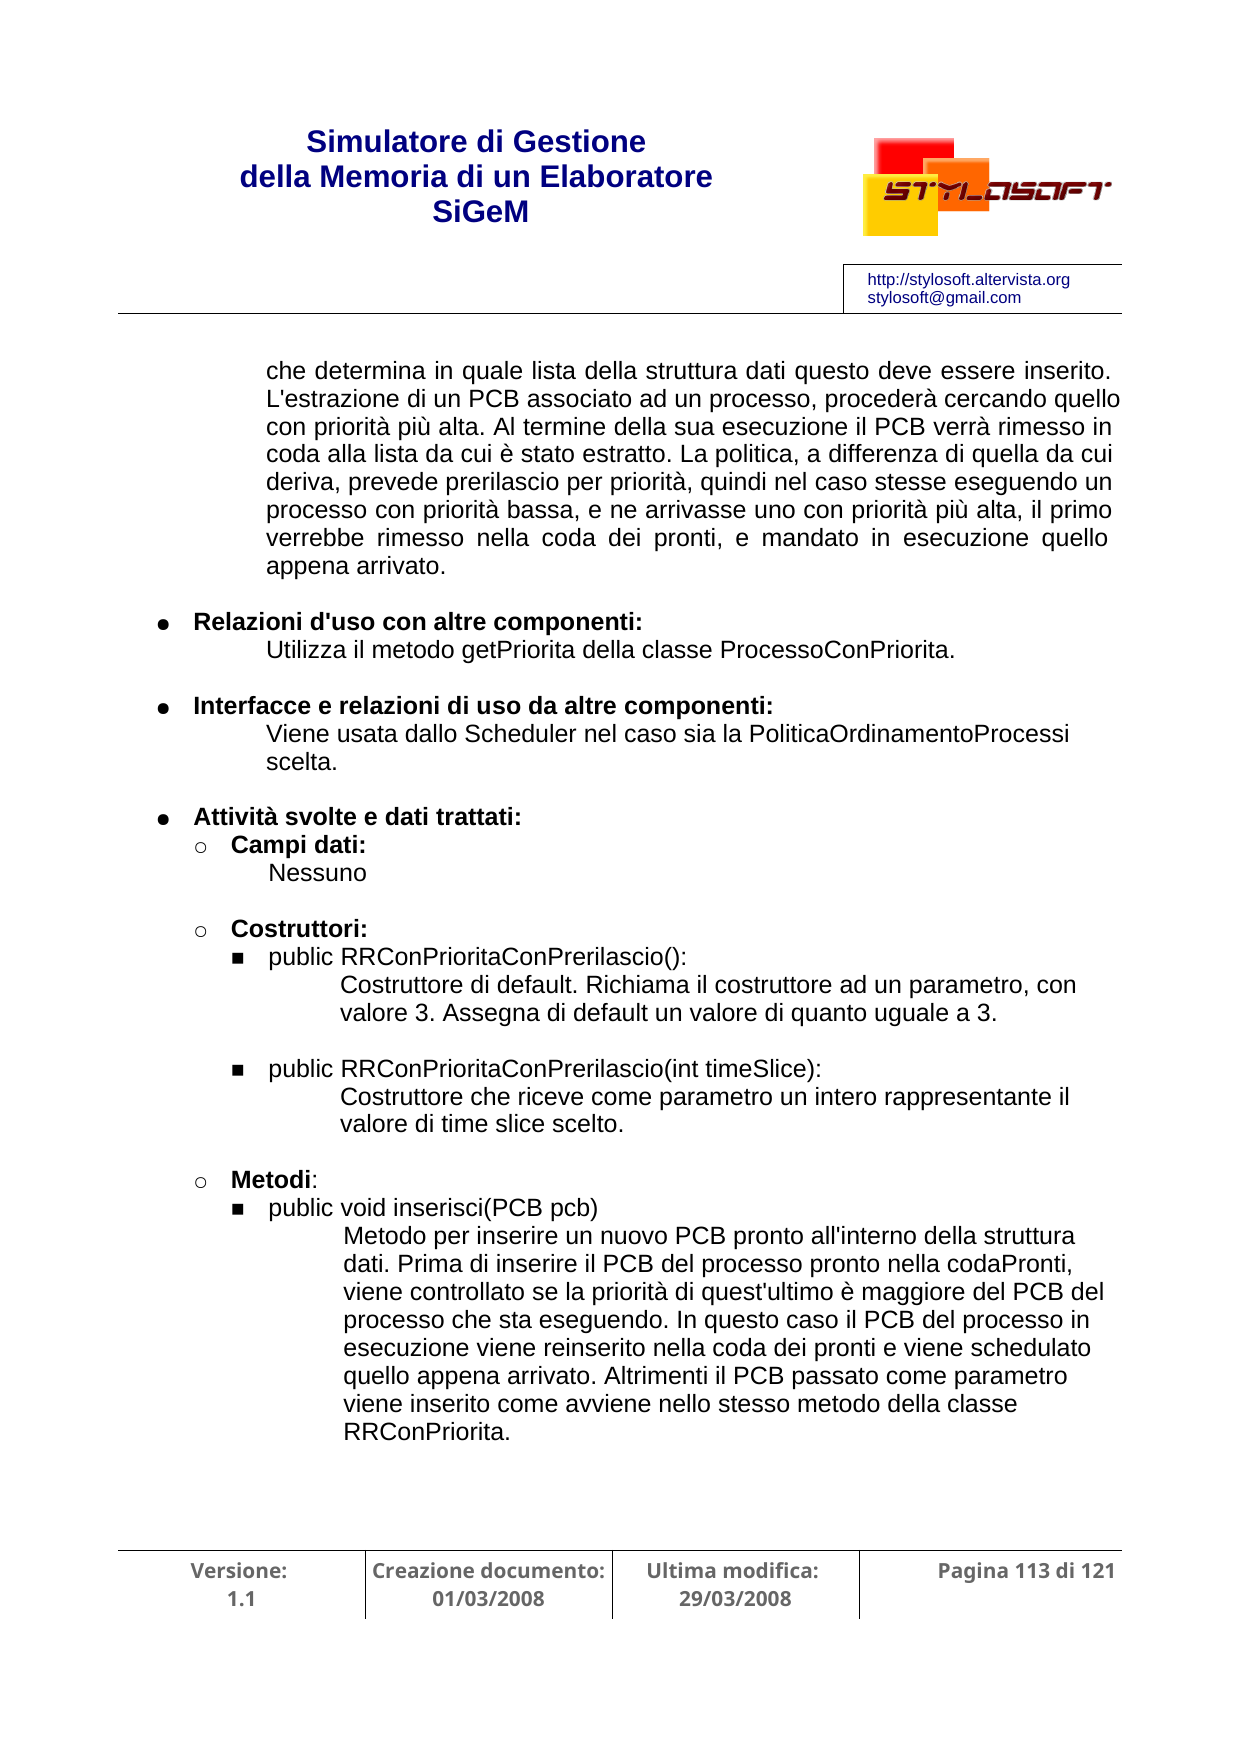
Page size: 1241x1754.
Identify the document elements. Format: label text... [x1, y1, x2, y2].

list Metodo per inserire un nuovo PCB pronto all'interno della struttura dati. Prima di inserire il PCB del processo pronto nella codaPronti, viene controllato se la priorità di quest'ultimo è maggiore del PCB del processo che sta eseguendo. In questo caso il PCB del processo in esecuzione viene reinserito nella coda dei pronti e viene schedulato quello appena arrivato. Altrimenti il PCB passato come parametro viene inserito come avviene nello stesso metodo della classe RRConPriorita. [306, 1222, 1122, 1445]
list Viene usata dallo Scheduler nel caso sia la PoliticaOrdinamentoProcessi scelta. [156, 719, 1122, 775]
list public void inserisci(PCB pcb) [231, 1194, 1122, 1222]
list Utilizza il metodo getPriorita della classe ProcessoConPriorita. [156, 636, 1122, 664]
list Interfacce e relazioni di uso da altre componenti: [156, 692, 1122, 719]
list public RRConPrioritaConPrerilascio(): [231, 943, 1122, 971]
list Costruttori: [193, 915, 1122, 943]
list Campi dati: [193, 831, 1122, 859]
picture [848, 123, 1117, 247]
list Metodi: [193, 1166, 1122, 1194]
list Attività svolte e dati trattati: [156, 803, 1122, 831]
list Nessuno [231, 859, 1122, 887]
list che determina in quale lista della struttura dati questo deve essere inserito. L'estrazione di un PCB associato ad un processo, procederà cercando quello con priorità più alta. Al termine della sua esecuzione il PCB verrà rimesso in coda alla lista da cui è stato estratto. La politica, a differenza di quella da cui deriva, prevede prerilascio per priorità, quindi nel caso stesse eseguendo un processo con priorità bassa, e ne arrivasse uno con priorità più alta, il primo verrebbe rimesso nella coda dei pronti, e mandato in esecuzione quello appena arrivato. [156, 357, 1122, 580]
list public RRConPrioritaConPrerilascio(int timeSlice): [231, 1054, 1122, 1082]
text Costruttore che riceve come parametro un intero rappresentante il valore di time slice scelto. [118, 1082, 1122, 1138]
list Relazioni d'uso con altre componenti: [156, 608, 1122, 636]
text Costruttore di default. Richiama il costruttore ad un parametro, con valore 3. Assegna di default un valore di quanto uguale a 3. [118, 971, 1122, 1027]
